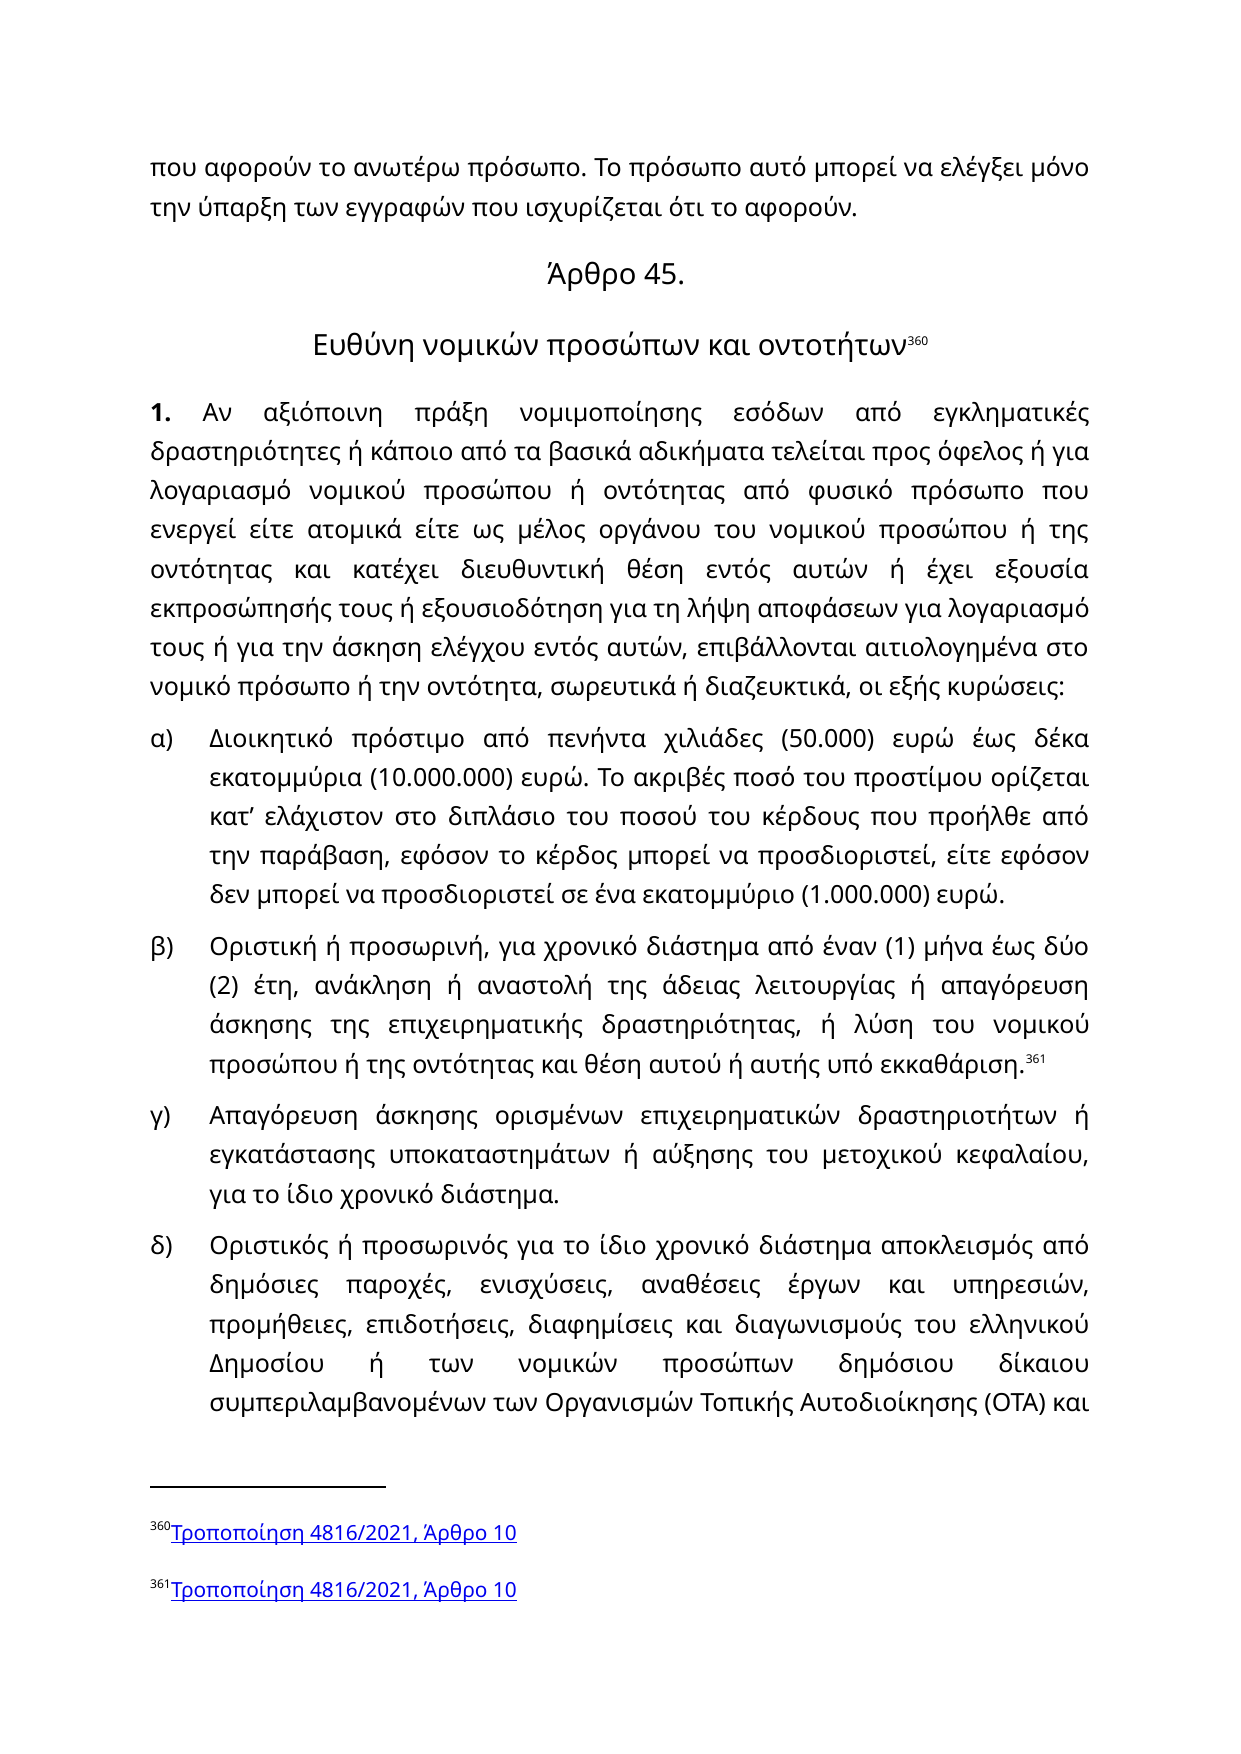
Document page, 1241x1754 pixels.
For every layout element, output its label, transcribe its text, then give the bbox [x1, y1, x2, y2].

text Τροποποίηση 4816/2021, Άρθρο 10 [150, 1518, 1090, 1546]
subtitle Ευθύνη νομικών προσώπων και οντοτήτων [150, 324, 1090, 364]
subtitle Άρθρο 45. [150, 253, 1090, 293]
list γ) Απαγόρευση άσκησης ορισμένων επιχειρηματικών δραστηριοτήτων ή εγκατάστασης υποκαταστημάτων ή αύξησης του μετοχικού κεφαλαίου, για το ίδιο χρονικό διάστημα. [150, 1098, 1090, 1210]
text Τροποποίηση 4816/2021, Άρθρο 10 [150, 1576, 1090, 1604]
text που αφορούν το ανωτέρω πρόσωπο. Το πρόσωπο αυτό μπορεί να ελέγξει μόνο την ύπαρξη των εγγραφών που ισχυρίζεται ότι το αφορούν. [150, 150, 1090, 223]
list β) Οριστική ή προσωρινή, για χρονικό διάστημα από έναν (1) μήνα έως δύο (2) έτη, ανάκληση ή αναστολή της άδειας λειτουργίας ή απαγόρευση άσκησης της επιχειρηματικής δραστηριότητας, ή λύση του νομικού προσώπου ή της οντότητας και θέση αυτού ή αυτής υπό εκκαθάριση. [150, 929, 1090, 1080]
list δ) Οριστικός ή προσωρινός για το ίδιο χρονικό διάστημα αποκλεισμός από δημόσιες παροχές, ενισχύσεις, αναθέσεις έργων και υπηρεσιών, προμήθειες, επιδοτήσεις, διαφημίσεις και διαγωνισμούς του ελληνικού Δημοσίου ή των νομικών προσώπων δημόσιου δίκαιου συμπεριλαμβανομένων των Οργανισμών Τοπικής Αυτοδιοίκησης (ΟΤΑ) και [150, 1228, 1090, 1419]
text 1. Αν αξιόποινη πράξη νομιμοποίησης εσόδων από εγκληματικές δραστηριότητες ή κάποιο από τα βασικά αδικήματα τελείται προς όφελος ή για λογαριασμό νομικού προσώπου ή οντότητας από φυσικό πρόσωπο που ενεργεί είτε ατομικά είτε ως μέλος οργάνου του νομικού προσώπου ή της οντότητας και κατέχει διευθυντική θέση εντός αυτών ή έχει εξουσία εκπροσώπησής τους ή εξουσιοδότηση για τη λήψη αποφάσεων για λογαριασμό τους ή για την άσκηση ελέγχου εντός αυτών, επιβάλλονται αιτιολογημένα στο νομικό πρόσωπο ή την οντότητα, σωρευτικά ή διαζευκτικά, οι εξής κυρώσεις: [150, 394, 1090, 703]
list α) Διοικητικό πρόστιμο από πενήντα χιλιάδες (50.000) ευρώ έως δέκα εκατομμύρια (10.000.000) ευρώ. Το ακριβές ποσό του προστίμου ορίζεται κατ’ ελάχιστον στο διπλάσιο του ποσού του κέρδους που προήλθε από την παράβαση, εφόσον το κέρδος μπορεί να προσδιοριστεί, είτε εφόσον δεν μπορεί να προσδιοριστεί σε ένα εκατομμύριο (1.000.000) ευρώ. [150, 720, 1090, 911]
